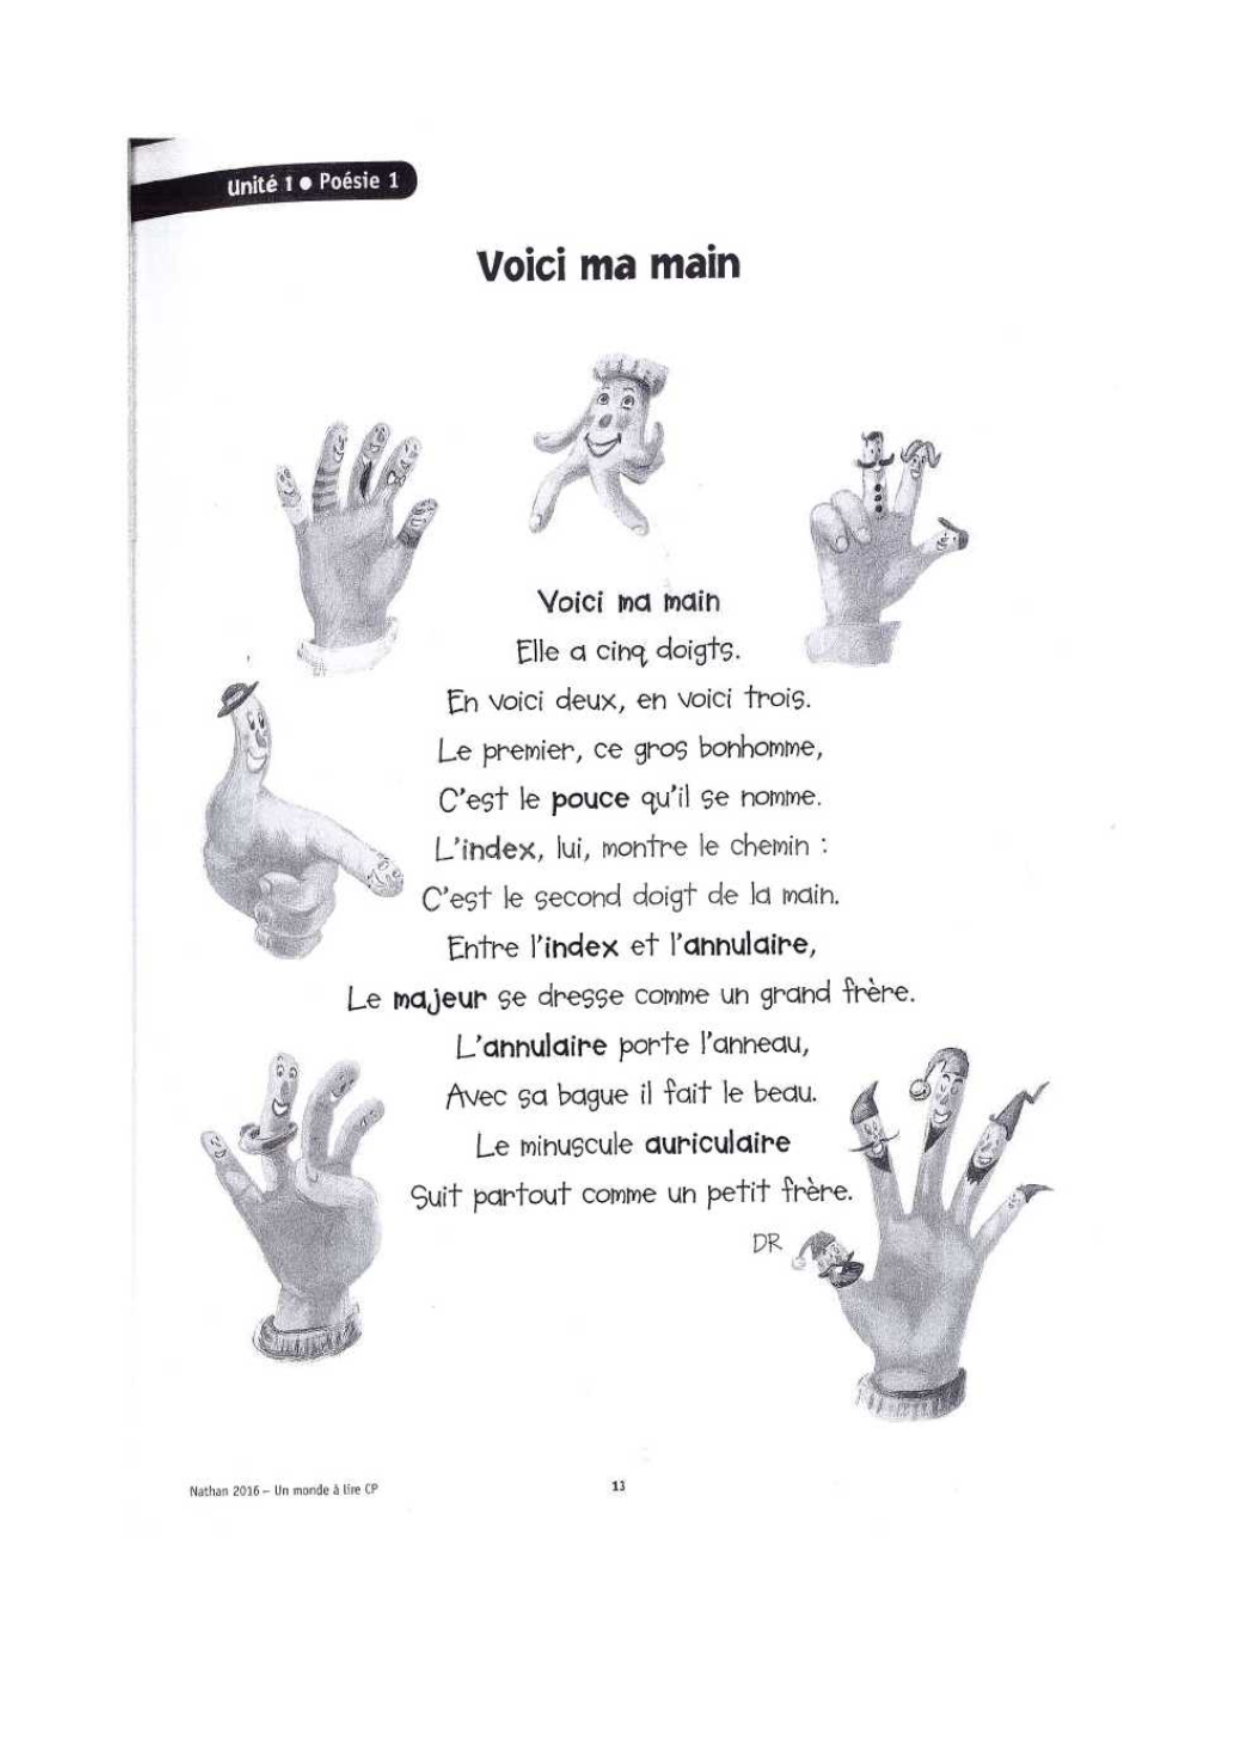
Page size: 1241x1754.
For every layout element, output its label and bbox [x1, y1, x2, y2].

picture [120, 119, 1123, 1538]
